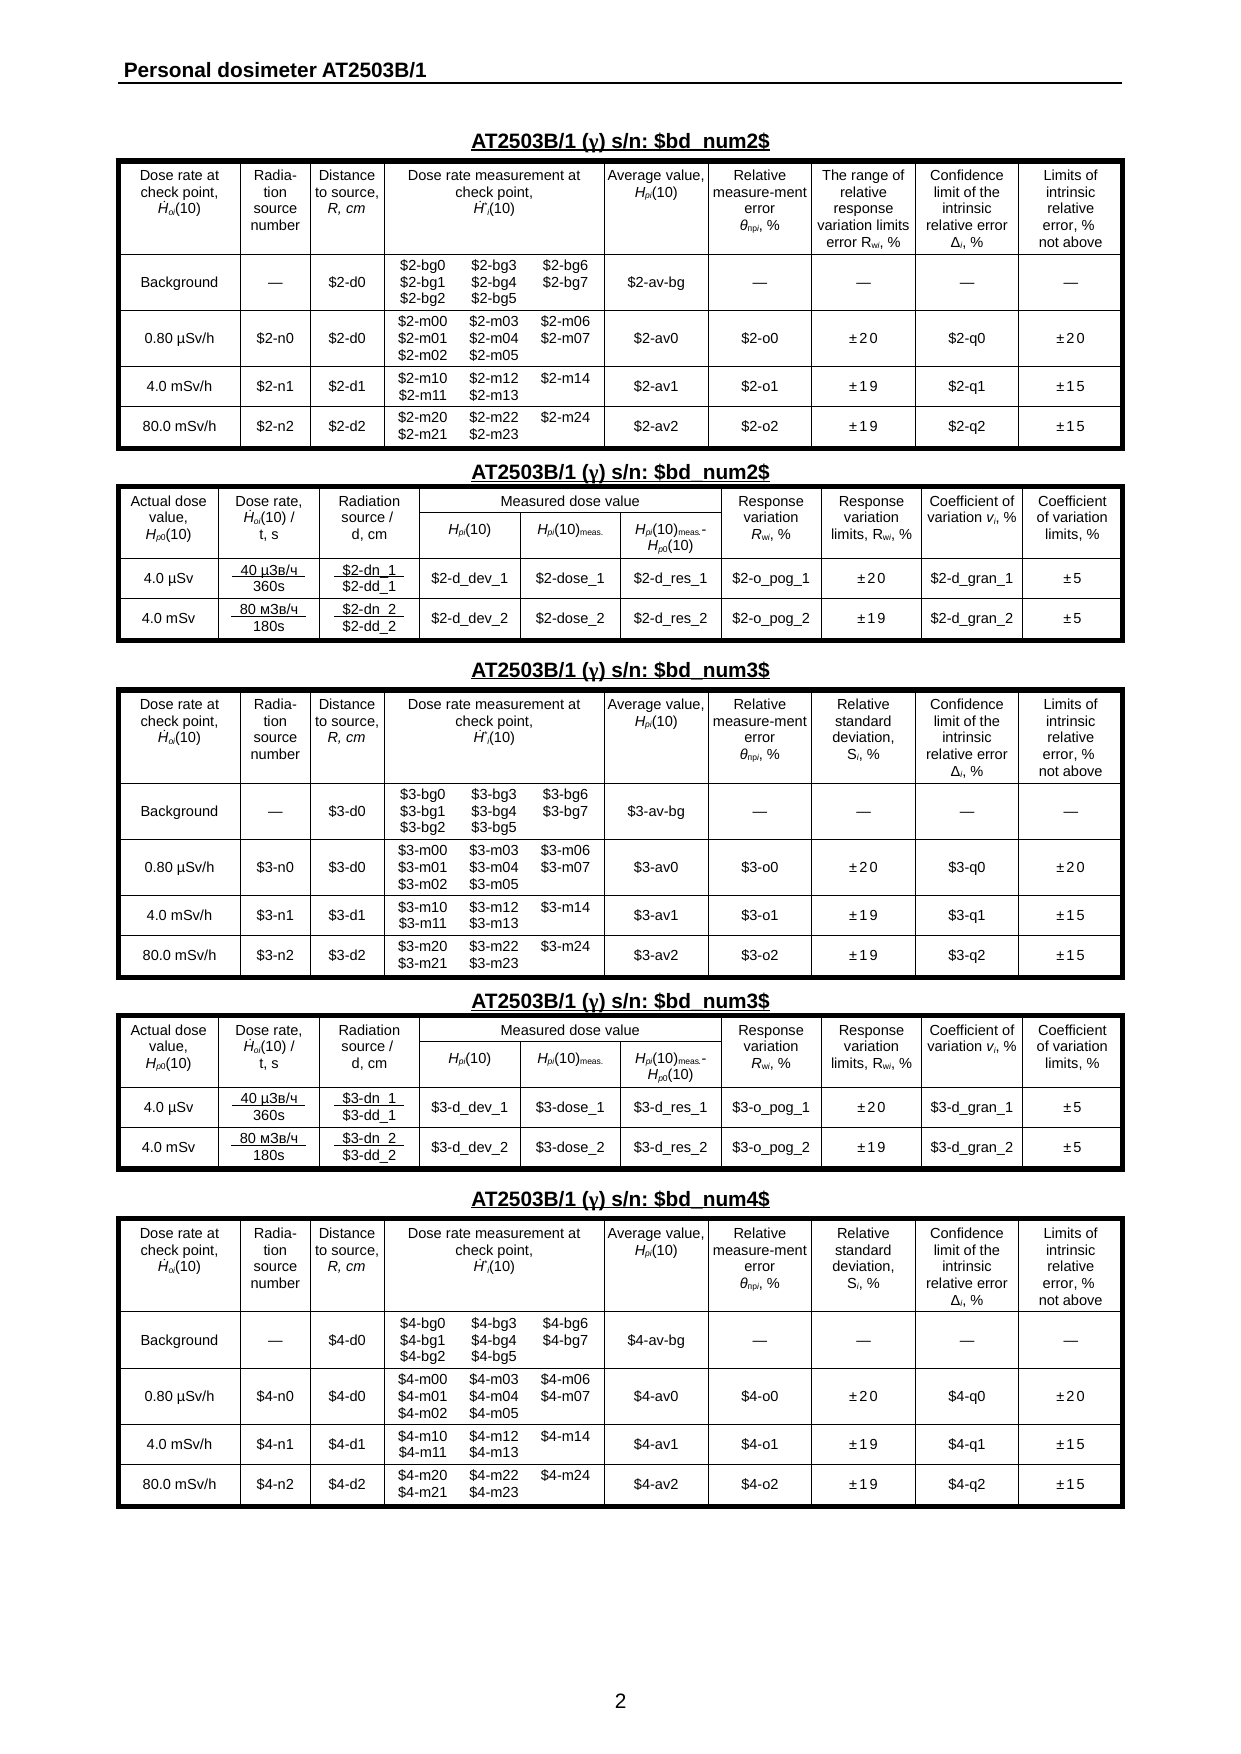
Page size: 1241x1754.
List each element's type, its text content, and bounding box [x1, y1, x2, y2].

table_cell Distance to source, R, сm [311, 693, 384, 782]
table_cell $3-dose_1 [521, 1088, 620, 1127]
table_cell Dose rate at check point, Ḣoi(10) [121, 1221, 240, 1311]
table_cell $3-n1 [241, 896, 310, 935]
table_cell ±5 [1023, 599, 1120, 637]
table_cell $2-av1 [605, 367, 708, 406]
table_cell Confidence limit of the intrinsic relative error Δi, % [916, 164, 1018, 253]
table_cell Limits of intrinsic relative error, % not above [1019, 693, 1120, 782]
table_cell — [916, 1312, 1018, 1368]
table_cell $4-d1 [311, 1425, 384, 1464]
table_cell $3-o_pog_2 [722, 1128, 821, 1166]
table_cell Background [121, 255, 240, 310]
table_cell Relative standard deviation, Si, % [812, 1221, 915, 1311]
table_cell 4.0 mSv/h [121, 1425, 240, 1464]
table_cell $4-av-bg [605, 1312, 708, 1368]
table_cell Average value, Hpi(10) [605, 164, 708, 253]
table_cell $2-d1 [311, 367, 384, 406]
table_cell Radia-tion source number [241, 1221, 310, 1311]
table_cell Coefficient of variation limits, % [1023, 489, 1120, 558]
table_cell 0.80 µSv/h [121, 311, 240, 366]
table_cell $2-q0 [916, 311, 1018, 366]
table_cell ±5 [1023, 559, 1120, 598]
table_cell ±20 [1019, 840, 1120, 895]
table_cell — [241, 1312, 310, 1368]
table_cell $2-dn_2 $2-dd_2 [320, 599, 419, 637]
table_cell $2-o_pog_1 [722, 559, 821, 598]
table_cell ±15 [1019, 1465, 1120, 1504]
table_cell Relative measure-ment error θпрi, % [709, 164, 811, 253]
table_cell $4-d2 [311, 1465, 384, 1504]
table_cell Relative standard deviation, Si, % [812, 693, 915, 782]
table_cell 0.80 µSv/h [121, 840, 240, 895]
table_cell — [1019, 784, 1120, 839]
table_cell $4-o0 [709, 1369, 811, 1424]
table_cell $3-o2 [709, 936, 811, 975]
table_cell $2-d_res_2 [621, 599, 721, 637]
table_cell — [709, 1312, 811, 1368]
table_cell $2-av2 [605, 407, 708, 446]
table_cell 4.0 µSv [121, 559, 218, 598]
table_cell $2-d0 [311, 255, 384, 310]
table_cell Measured dose value [420, 489, 721, 512]
table_cell ±19 [812, 1425, 915, 1464]
table_cell Distance to source, R, сm [311, 164, 384, 253]
table_cell $2-m10 $2-m11 $2-m12 $2-m13 $2-m14 [385, 367, 604, 406]
table_cell ±20 [822, 559, 921, 598]
table_cell $3-d0 [311, 840, 384, 895]
table_cell $3-n0 [241, 840, 310, 895]
table_cell $3-o_pog_1 [722, 1088, 821, 1127]
table_cell 4.0 µSv [121, 1088, 218, 1127]
table_cell Measured dose value [420, 1018, 721, 1041]
table_cell 80.0 mSv/h [121, 936, 240, 975]
table_cell Background [121, 1312, 240, 1368]
table_cell ±15 [1019, 936, 1120, 975]
table_cell $3-q2 [916, 936, 1018, 975]
table_cell ±19 [812, 367, 915, 406]
table_cell — [812, 255, 915, 310]
table_cell — [916, 255, 1018, 310]
table_cell Distance to source, R, сm [311, 1221, 384, 1311]
table_cell Limits of intrinsic relative error, % not above [1019, 1221, 1120, 1311]
table_cell Radiation source / d, cm [320, 1018, 419, 1087]
table_header AT2503B/1 (γ) s/n: $bd_num2$ [118, 114, 1122, 158]
table_cell $4-m00 $4-m01 $4-m02 $4-m03 $4-m04 $4-m05 $4-m06 $4-m07 [385, 1369, 604, 1424]
table_cell $2-d_dev_1 [420, 559, 520, 598]
table_cell ±19 [812, 936, 915, 975]
table_cell $3-av2 [605, 936, 708, 975]
table_cell $4-q0 [916, 1369, 1018, 1424]
table_cell $3-o0 [709, 840, 811, 895]
table_cell $2-o2 [709, 407, 811, 446]
table_cell Hpi(10) [420, 1042, 520, 1087]
table_header AT2503B/1 (γ) s/n: $bd_num3$ [118, 643, 1122, 687]
table_cell ±20 [812, 1369, 915, 1424]
table_cell $4-av2 [605, 1465, 708, 1504]
table_cell — [241, 255, 310, 310]
table_cell $3-d_res_1 [621, 1088, 721, 1127]
table_cell $4-d0 [311, 1369, 384, 1424]
table_cell ±15 [1019, 367, 1120, 406]
table_cell $3-dn_1 $3-dd_1 [320, 1088, 419, 1127]
table_cell $3-d_gran_1 [922, 1088, 1022, 1127]
table_cell Dose rate at check point, Ḣoi(10) [121, 164, 240, 253]
table_cell $2-m00 $2-m01 $2-m02 $2-m03 $2-m04 $2-m05 $2-m06 $2-m07 [385, 311, 604, 366]
table_cell Hpi(10)meas. [521, 513, 620, 558]
table_cell Hpi(10)meas.-Hp0(10) [621, 1042, 721, 1087]
table_cell 40 µЗв/ч 360s [219, 1088, 319, 1127]
table_cell Coefficient of variation limits, % [1023, 1018, 1120, 1087]
table_cell $3-d1 [311, 896, 384, 935]
table_cell $2-d_dev_2 [420, 599, 520, 637]
table_cell $2-o0 [709, 311, 811, 366]
table_cell Coefficient of variation vi, % [922, 489, 1022, 558]
table_cell $2-d_res_1 [621, 559, 721, 598]
table_cell $2-d_gran_1 [922, 559, 1022, 598]
table_cell — [709, 784, 811, 839]
table_cell ±15 [1019, 407, 1120, 446]
table_cell $4-av0 [605, 1369, 708, 1424]
table_cell Dose rate at check point, Ḣoi(10) [121, 693, 240, 782]
table_cell $4-m10 $4-m11 $4-m12 $4-m13 $4-m14 [385, 1425, 604, 1464]
table_cell ±15 [1019, 1425, 1120, 1464]
table_cell Average value, Hpi(10) [605, 1221, 708, 1311]
table_cell Dose rate, Ḣoi(10) / t, s [219, 1018, 319, 1087]
table_cell 0.80 µSv/h [121, 1369, 240, 1424]
table_cell $3-dose_2 [521, 1128, 620, 1166]
table_cell $2-av0 [605, 311, 708, 366]
table_cell — [812, 784, 915, 839]
table_cell $4-d0 [311, 1312, 384, 1368]
table_cell $3-o1 [709, 896, 811, 935]
table_cell $3-d2 [311, 936, 384, 975]
table_cell $2-o_pog_2 [722, 599, 821, 637]
table_cell ±5 [1023, 1128, 1120, 1166]
table_cell $2-dn_1 $2-dd_1 [320, 559, 419, 598]
table_cell $2-dose_1 [521, 559, 620, 598]
table_cell — [812, 1312, 915, 1368]
table_cell ±20 [1019, 1369, 1120, 1424]
table_cell ±5 [1023, 1088, 1120, 1127]
table_cell $3-q0 [916, 840, 1018, 895]
table_cell $4-q2 [916, 1465, 1018, 1504]
table_cell Dose rate, Ḣoi(10) / t, s [219, 489, 319, 558]
table_cell $3-d_gran_2 [922, 1128, 1022, 1166]
table_cell $3-bg0 $3-bg1 $3-bg2 $3-bg3 $3-bg4 $3-bg5 $3-bg6 $3-bg7 [385, 784, 604, 839]
table_cell 40 µЗв/ч 360s [219, 559, 319, 598]
table_cell $3-d0 [311, 784, 384, 839]
table_cell — [1019, 255, 1120, 310]
table_cell $3-d_res_2 [621, 1128, 721, 1166]
table_cell $2-d0 [311, 311, 384, 366]
table_cell 4.0 mSv/h [121, 896, 240, 935]
table_cell $3-m20 $3-m21 $3-m22 $3-m23 $3-m24 [385, 936, 604, 975]
table_cell $4-n2 [241, 1465, 310, 1504]
table_cell Average value, Hpi(10) [605, 693, 708, 782]
table_cell Hpi(10)meas. [521, 1042, 620, 1087]
table_cell 4.0 mSv/h [121, 367, 240, 406]
table_cell $2-n2 [241, 407, 310, 446]
table_cell Response variation limits, Rwi, % [822, 489, 921, 558]
table_cell ±20 [822, 1088, 921, 1127]
table_header AT2503B/1 (γ) s/n: $bd_num2$ [118, 451, 1122, 484]
table_cell $3-dn_2 $3-dd_2 [320, 1128, 419, 1166]
table_header AT2503B/1 (γ) s/n: $bd_num4$ [118, 1172, 1122, 1216]
table_cell $2-o1 [709, 367, 811, 406]
table_cell Response variation Rwi, % [722, 489, 821, 558]
table_cell — [241, 784, 310, 839]
table_cell $3-av1 [605, 896, 708, 935]
table_cell ±19 [822, 1128, 921, 1166]
table_cell $3-d_dev_1 [420, 1088, 520, 1127]
table_cell $4-bg0 $4-bg1 $4-bg2 $4-bg3 $4-bg4 $4-bg5 $4-bg6 $4-bg7 [385, 1312, 604, 1368]
table_cell Background [121, 784, 240, 839]
table_cell Confidence limit of the intrinsic relative error Δi, % [916, 1221, 1018, 1311]
table_cell $4-n1 [241, 1425, 310, 1464]
table_cell Relative measure-ment error θпрi, % [709, 693, 811, 782]
table_cell $3-n2 [241, 936, 310, 975]
table_cell 80.0 mSv/h [121, 1465, 240, 1504]
table_cell ±15 [1019, 896, 1120, 935]
table_cell ±20 [1019, 311, 1120, 366]
table_cell Coefficient of variation vi, % [922, 1018, 1022, 1087]
table_cell $2-dose_2 [521, 599, 620, 637]
table_cell $4-av1 [605, 1425, 708, 1464]
table_cell 4.0 mSv [121, 599, 218, 637]
table_cell $3-d_dev_2 [420, 1128, 520, 1166]
table_cell Hpi(10)meas.-Hp0(10) [621, 513, 721, 558]
table_cell $3-av0 [605, 840, 708, 895]
table_cell 4.0 mSv [121, 1128, 218, 1166]
table_cell Response variation Rwi, % [722, 1018, 821, 1087]
table_cell $3-m00 $3-m01 $3-m02 $3-m03 $3-m04 $3-m05 $3-m06 $3-m07 [385, 840, 604, 895]
table_cell $4-q1 [916, 1425, 1018, 1464]
table_cell $2-av-bg [605, 255, 708, 310]
table_cell Radiation source / d, cm [320, 489, 419, 558]
table_cell 80 мЗв/ч 180s [219, 1128, 319, 1166]
table_cell $4-n0 [241, 1369, 310, 1424]
table_cell Dose rate measurement at check point, Ḣ*i(10) [385, 1221, 604, 1311]
table_header AT2503B/1 (γ) s/n: $bd_num3$ [118, 980, 1122, 1013]
table_cell — [1019, 1312, 1120, 1368]
table_cell Radia-tion source number [241, 693, 310, 782]
table_cell $2-n0 [241, 311, 310, 366]
table_cell $4-o2 [709, 1465, 811, 1504]
table_cell Response variation limits, Rwi, % [822, 1018, 921, 1087]
table_cell Limits of intrinsic relative error, % not above [1019, 164, 1120, 253]
table_cell Dose rate measurement at check point, Ḣ*i(10) [385, 693, 604, 782]
table_cell $2-q2 [916, 407, 1018, 446]
table_cell $3-m10 $3-m11 $3-m12 $3-m13 $3-m14 [385, 896, 604, 935]
table_cell The range of relative response variation limits error Rwi, % [812, 164, 915, 253]
table_cell ±19 [812, 896, 915, 935]
table_cell ±19 [812, 407, 915, 446]
table_cell $2-bg0 $2-bg1 $2-bg2 $2-bg3 $2-bg4 $2-bg5 $2-bg6 $2-bg7 [385, 255, 604, 310]
table_cell $4-o1 [709, 1425, 811, 1464]
table_cell ±19 [822, 599, 921, 637]
table_cell ±20 [812, 840, 915, 895]
table_cell 80 мЗв/ч 180s [219, 599, 319, 637]
table_cell Hpi(10) [420, 513, 520, 558]
table_cell $2-d_gran_2 [922, 599, 1022, 637]
table_cell Radia-tion source number [241, 164, 310, 253]
table_cell Relative measure-ment error θпрi, % [709, 1221, 811, 1311]
table_cell Actual dose value, Hp0(10) [121, 1018, 218, 1087]
table_cell ±20 [812, 311, 915, 366]
table_cell Dose rate measurement at check point, Ḣ*i(10) [385, 164, 604, 253]
table_cell Confidence limit of the intrinsic relative error Δi, % [916, 693, 1018, 782]
table_cell $2-m20 $2-m21 $2-m22 $2-m23 $2-m24 [385, 407, 604, 446]
table_cell — [916, 784, 1018, 839]
table_cell $2-n1 [241, 367, 310, 406]
table_cell $3-av-bg [605, 784, 708, 839]
table_cell — [709, 255, 811, 310]
table_cell $2-q1 [916, 367, 1018, 406]
table_cell 80.0 mSv/h [121, 407, 240, 446]
table_cell ±19 [812, 1465, 915, 1504]
table_cell $4-m20 $4-m21 $4-m22 $4-m23 $4-m24 [385, 1465, 604, 1504]
table_cell $2-d2 [311, 407, 384, 446]
table_cell $3-q1 [916, 896, 1018, 935]
table_cell Actual dose value, Hp0(10) [121, 489, 218, 558]
